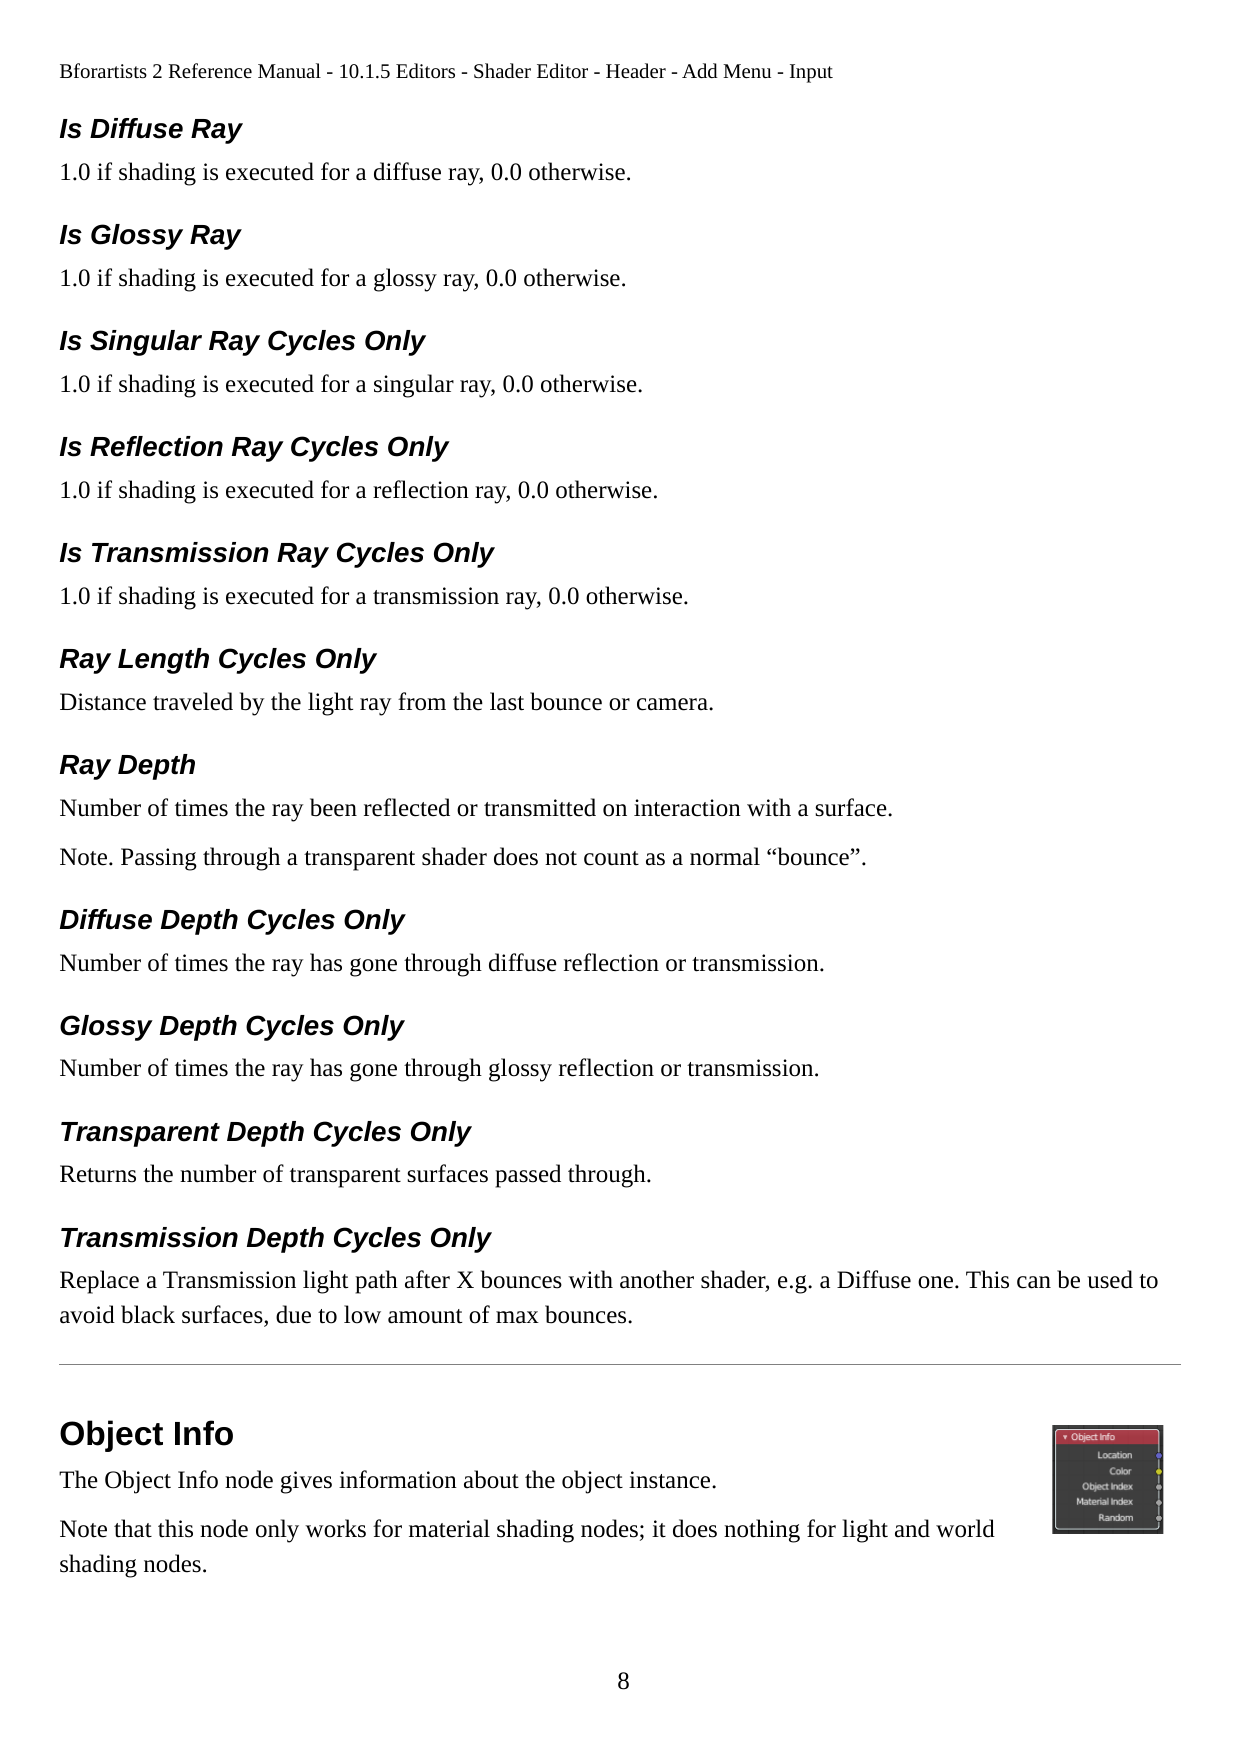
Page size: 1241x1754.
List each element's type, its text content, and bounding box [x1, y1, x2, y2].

subtitle Object Info [59, 1414, 1181, 1453]
subtitle Transparent Depth Cycles Only [59, 1115, 1181, 1147]
text The Object Info node gives information about the object instance. [59, 1465, 1052, 1494]
subtitle Diffuse Depth Cycles Only [59, 903, 1181, 935]
text 1.0 if shading is executed for a transmission ray, 0.0 otherwise. [59, 581, 1181, 609]
text Number of times the ray has gone through glossy reflection or transmission. [59, 1053, 1181, 1082]
subtitle Is Singular Ray Cycles Only [59, 324, 1181, 356]
subtitle Transmission Depth Cycles Only [59, 1221, 1181, 1253]
subtitle Ray Length Cycles Only [59, 642, 1181, 674]
picture [1052, 1425, 1164, 1534]
text 1.0 if shading is executed for a singular ray, 0.0 otherwise. [59, 369, 1181, 398]
text Number of times the ray been reflected or transmitted on interaction with a surface. [59, 793, 1181, 821]
subtitle Is Diffuse Ray [59, 113, 1181, 144]
subtitle Glossy Depth Cycles Only [59, 1009, 1181, 1041]
subtitle Is Glossy Ray [59, 218, 1181, 250]
text Number of times the ray has gone through diffuse reflection or transmission. [59, 948, 1181, 976]
text 1.0 if shading is executed for a diffuse ray, 0.0 otherwise. [59, 157, 1181, 186]
text Note that this node only works for material shading nodes; it does nothing for light and world shading nodes. [59, 1514, 1181, 1577]
text Replace a Transmission light path after X bounces with another shader, e.g. a Diffuse one. This can be used to avoid black surfaces, due to low amount of max bounces. [59, 1265, 1181, 1329]
text 1.0 if shading is executed for a reflection ray, 0.0 otherwise. [59, 475, 1181, 503]
subtitle Ray Depth [59, 748, 1181, 780]
subtitle Is Transmission Ray Cycles Only [59, 536, 1181, 568]
subtitle Is Reflection Ray Cycles Only [59, 430, 1181, 462]
text Note. Passing through a transparent shader does not count as a normal “bounce”. [59, 842, 1181, 870]
text Returns the number of transparent surfaces passed through. [59, 1159, 1181, 1188]
text 1.0 if shading is executed for a glossy ray, 0.0 otherwise. [59, 263, 1181, 292]
text Distance traveled by the light ray from the last bounce or camera. [59, 687, 1181, 715]
